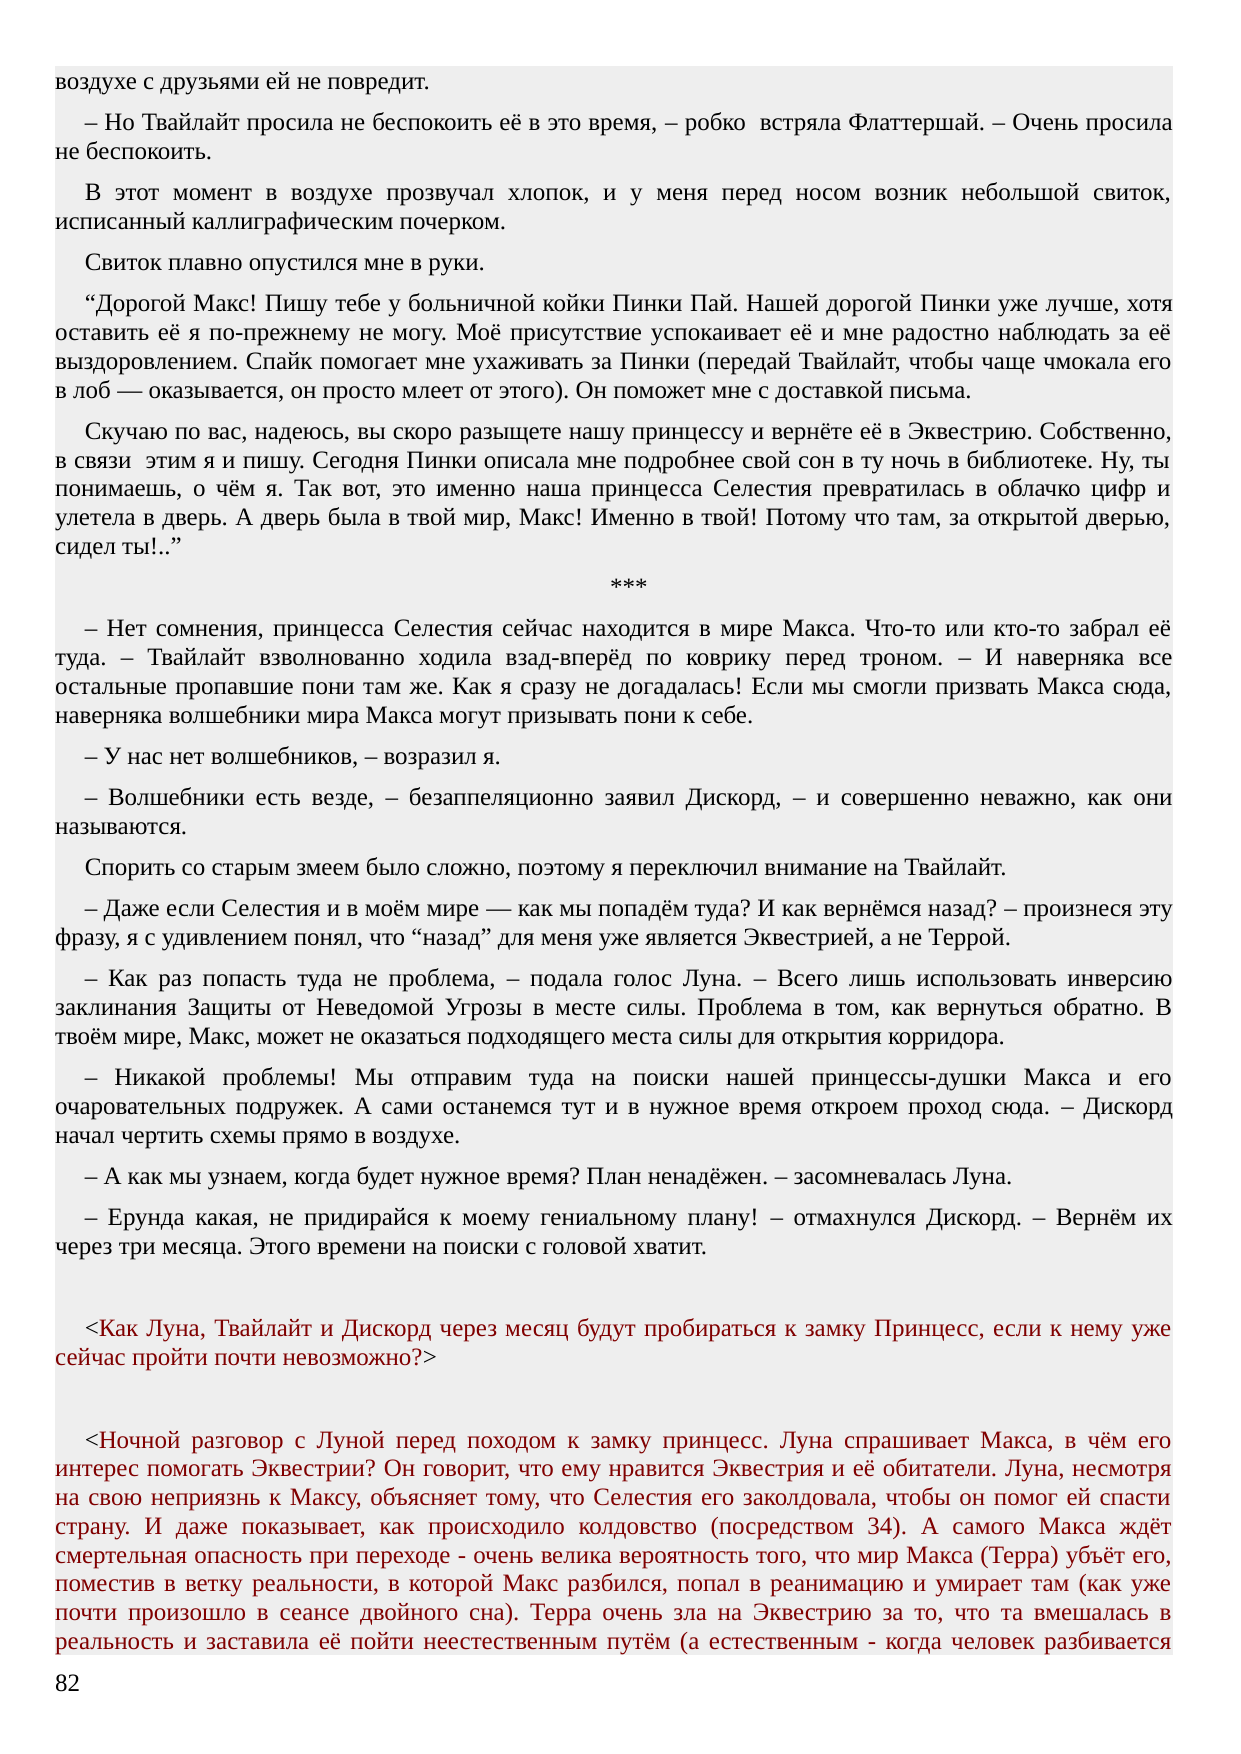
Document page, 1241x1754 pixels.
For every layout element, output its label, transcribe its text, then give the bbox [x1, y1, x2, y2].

text воздухе с друзьями ей не повредит. [55, 66, 1173, 95]
text – Никакой проблемы! Мы отправим туда на поиски нашей принцессы-душки Макса и его очаровательных подружек. А сами останемся тут и в нужное время откроем проход сюда. – Дискорд начал чертить схемы прямо в воздухе. [55, 1062, 1173, 1148]
text Свиток плавно опустился мне в руки. [55, 247, 1173, 276]
text <Как Луна, Твайлайт и Дискорд через месяц будут пробираться к замку Принцесс, если к нему уже сейчас пройти почти невозможно?> [55, 1313, 1173, 1371]
text В этот момент в воздухе прозвучал хлопок, и у меня перед носом возник небольшой свиток, исписанный каллиграфическим почерком. [55, 177, 1173, 235]
text – Даже если Селестия и в моём мире — как мы попадём туда? И как вернёмся назад? – произнеся эту фразу, я с удивлением понял, что “назад” для меня уже является Эквестрией, а не Террой. [55, 893, 1173, 951]
text – Ерунда какая, не придирайся к моему гениальному плану! – отмахнулся Дискорд. – Вернём их через три месяца. Этого времени на поиски с головой хватит. [55, 1202, 1173, 1260]
text – Нет сомнения, принцесса Селестия сейчас находится в мире Макса. Что-то или кто-то забрал её туда. – Твайлайт взволнованно ходила взад-вперёд по коврику перед троном. – И наверняка все остальные пропавшие пони там же. Как я сразу не догадалась! Если мы смогли призвать Макса сюда, наверняка волшебники мира Макса могут призывать пони к себе. [55, 613, 1173, 728]
text – Как раз попасть туда не проблема, – подала голос Луна. – Всего лишь использовать инверсию заклинания Защиты от Неведомой Угрозы в месте силы. Проблема в том, как вернуться обратно. В твоём мире, Макс, может не оказаться подходящего места силы для открытия корридора. [55, 963, 1173, 1050]
text – Но Твайлайт просила не беспокоить её в это время, – робко встряла Флаттершай. – Очень просила не беспокоить. [55, 107, 1173, 165]
text <Ночной разговор с Луной перед походом к замку принцесс. Луна спрашивает Макса, в чём его интерес помогать Эквестрии? Он говорит, что ему нравится Эквестрия и её обитатели. Луна, несмотря на свою неприязнь к Максу, объясняет тому, что Селестия его заколдовала, чтобы он помог ей спасти страну. И даже показывает, как происходило колдовство (посредством 34). А самого Макса ждёт смертельная опасность при переходе - очень велика вероятность того, что мир Макса (Терра) убъёт его, поместив в ветку реальности, в которой Макс разбился, попал в реанимацию и умирает там (как уже почти произошло в сеансе двойного сна). Терра очень зла на Эквестрию за то, что та вмешалась в реальность и заставила её пойти неестественным путём (а естественным - когда человек разбивается [55, 1425, 1173, 1655]
text Спорить со старым змеем было сложно, поэтому я переключил внимание на Твайлайт. [55, 852, 1173, 881]
text – У нас нет волшебников, – возразил я. [55, 741, 1173, 770]
text Скучаю по вас, надеюсь, вы скоро разыщете нашу принцессу и вернёте её в Эквестрию. Собственно, в связи этим я и пишу. Сегодня Пинки описала мне подробнее свой сон в ту ночь в библиотеке. Ну, ты понимаешь, о чём я. Так вот, это именно наша принцесса Селестия превратилась в облачко цифр и улетела в дверь. А дверь была в твой мир, Макс! Именно в твой! Потому что там, за открытой дверью, сидел ты!..” [55, 416, 1173, 560]
text “Дорогой Макс! Пишу тебе у больничной койки Пинки Пай. Нашей дорогой Пинки уже лучше, хотя оставить её я по-прежнему не могу. Моё присутствие успокаивает её и мне радостно наблюдать за её выздоровлением. Спайк помогает мне ухаживать за Пинки (передай Твайлайт, чтобы чаще чмокала его в лоб — оказывается, он просто млеет от этого). Он поможет мне с доставкой письма. [55, 288, 1173, 403]
text *** [55, 572, 1173, 601]
text – Волшебники есть везде, – безаппеляционно заявил Дискорд, – и совершенно неважно, как они называются. [55, 782, 1173, 840]
text – А как мы узнаем, когда будет нужное время? План ненадёжен. – засомневалась Луна. [55, 1161, 1173, 1190]
